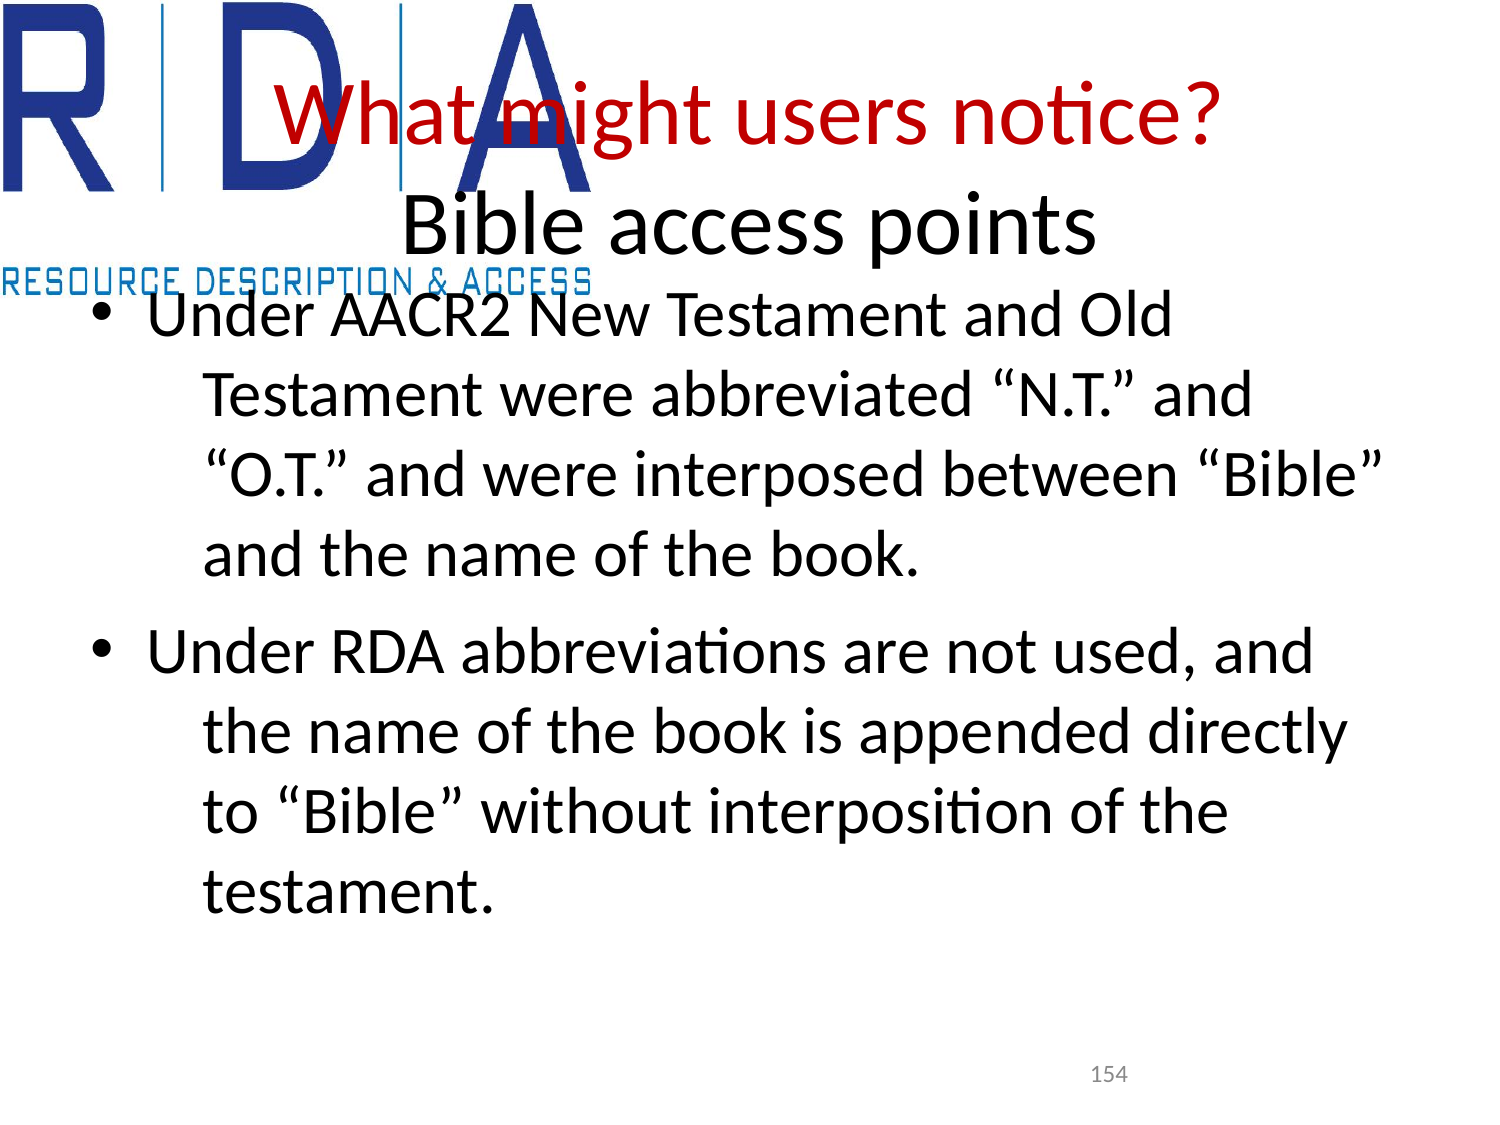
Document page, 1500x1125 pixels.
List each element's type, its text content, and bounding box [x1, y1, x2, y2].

text_box 154 [1074, 1042, 1426, 1103]
title What might users notice? Bible access points [75, 45, 1426, 233]
list Under AACR2 New Testament and Old Testament were abbreviated “N.T.” and “O.T.” and were interposed between “Bible” and the name of the book. Under RDA abbreviations are not used, and the name of the book is appended directly to “Bible” without interposition of the testament. [75, 262, 1426, 1005]
